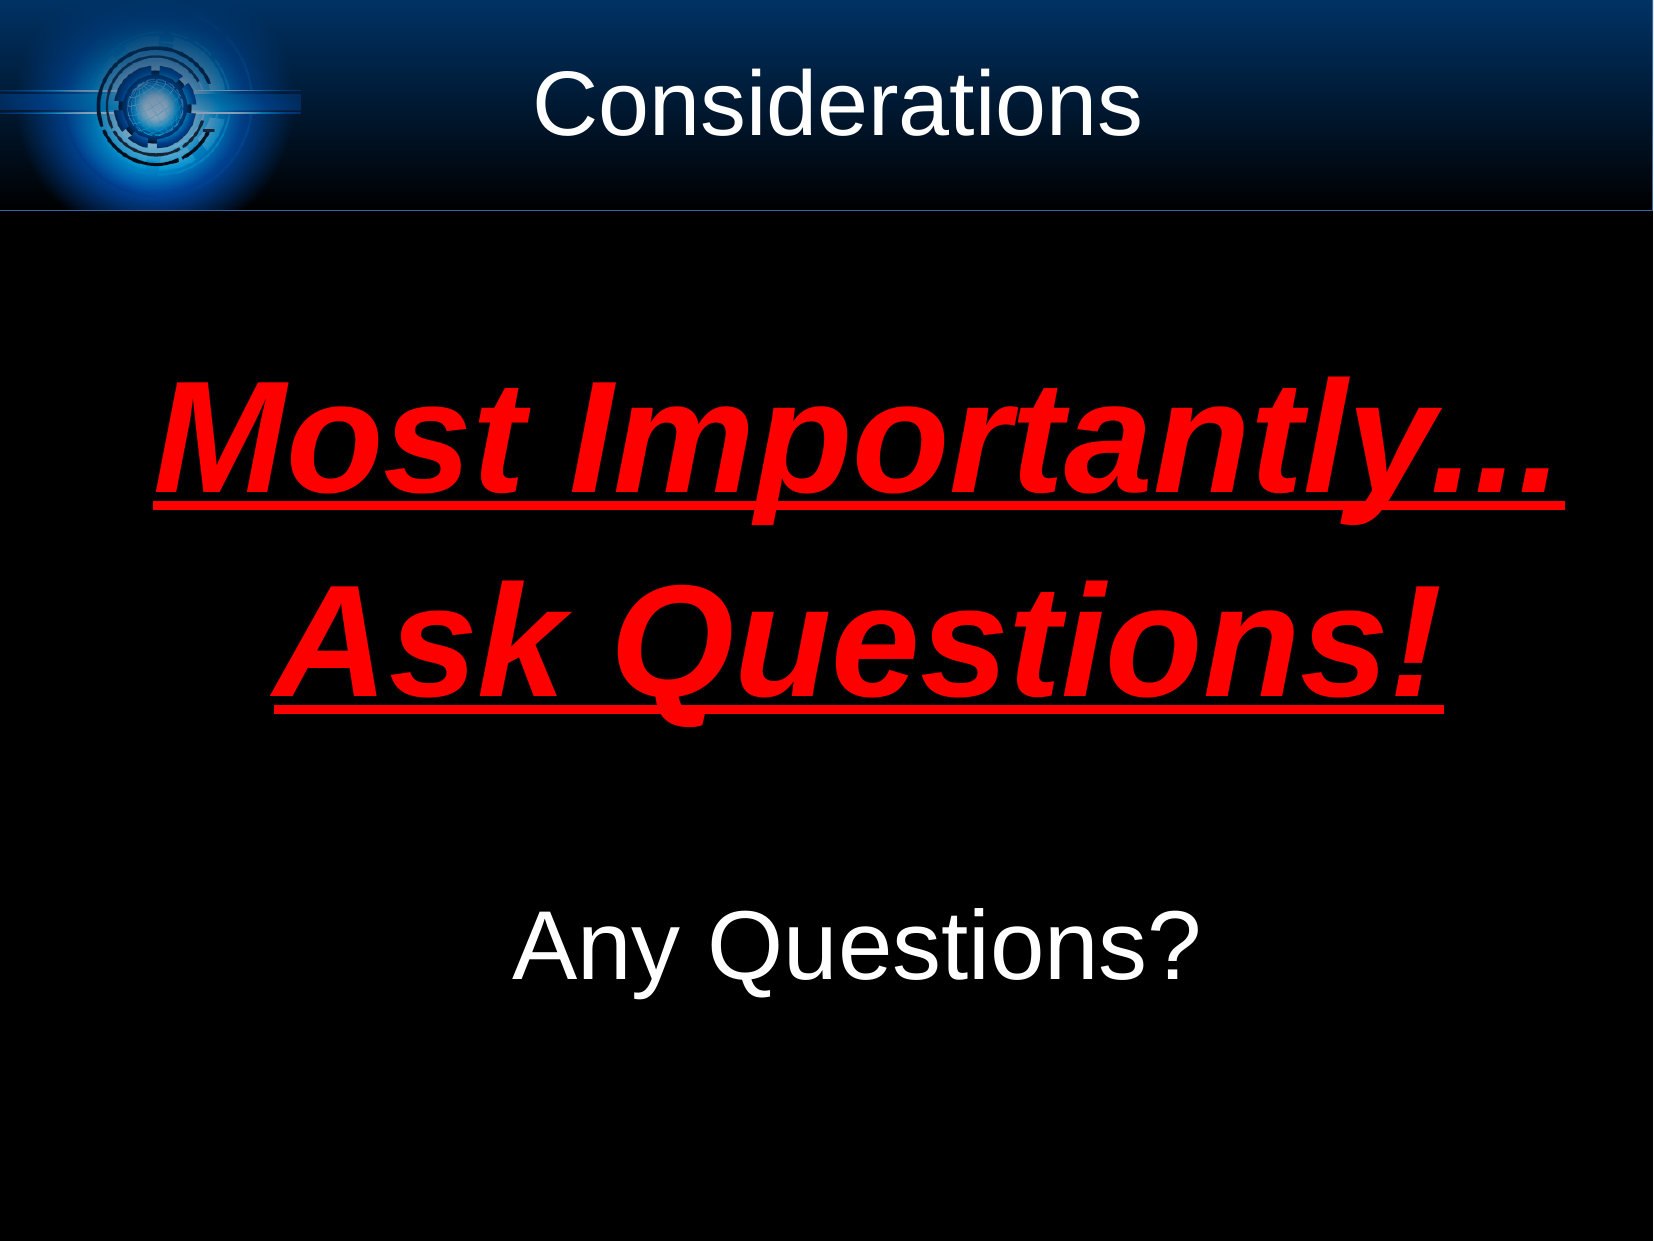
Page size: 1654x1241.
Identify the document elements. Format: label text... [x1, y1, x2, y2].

list Most Importantly... Ask Questions! Any Questions? [82, 348, 1571, 1159]
title Considerations [94, 0, 1583, 208]
picture [0, 88, 301, 210]
